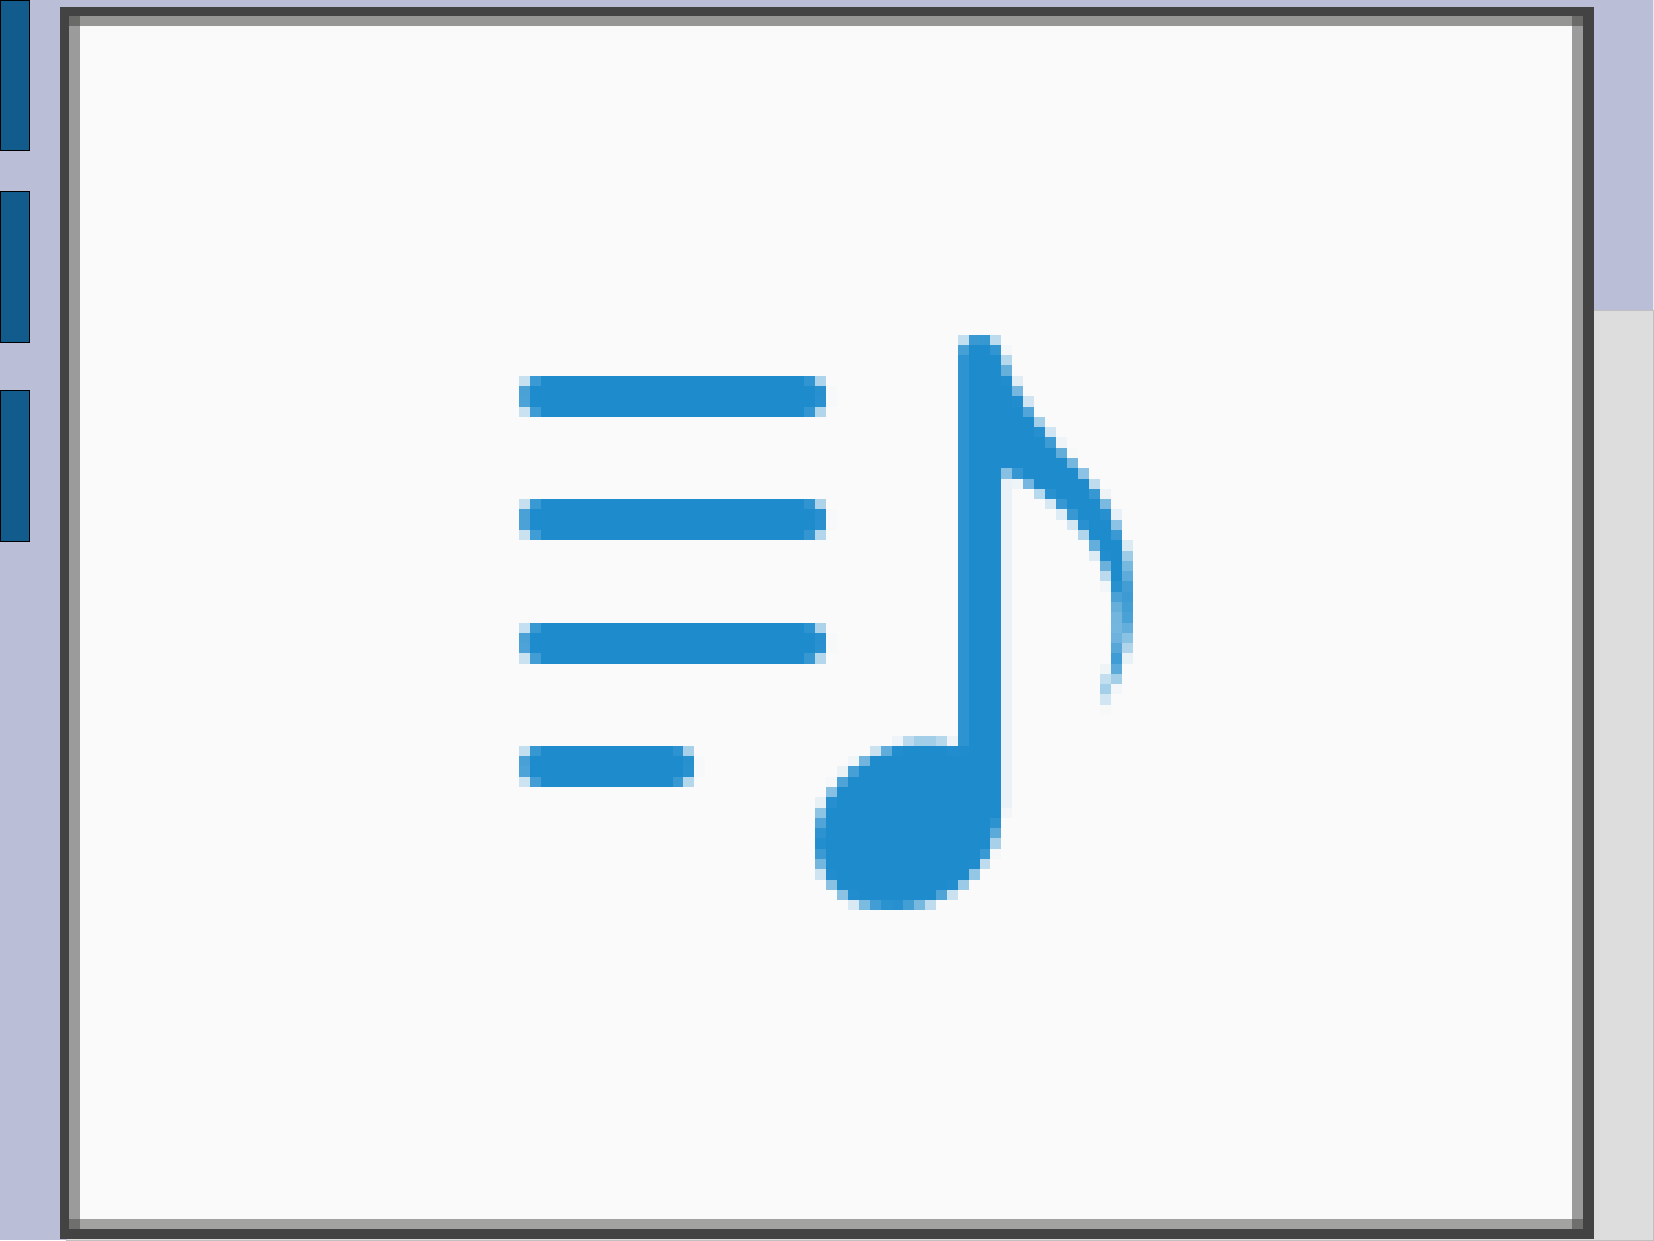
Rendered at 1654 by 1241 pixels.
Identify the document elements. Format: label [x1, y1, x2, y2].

text_box [59, 5, 1595, 1241]
